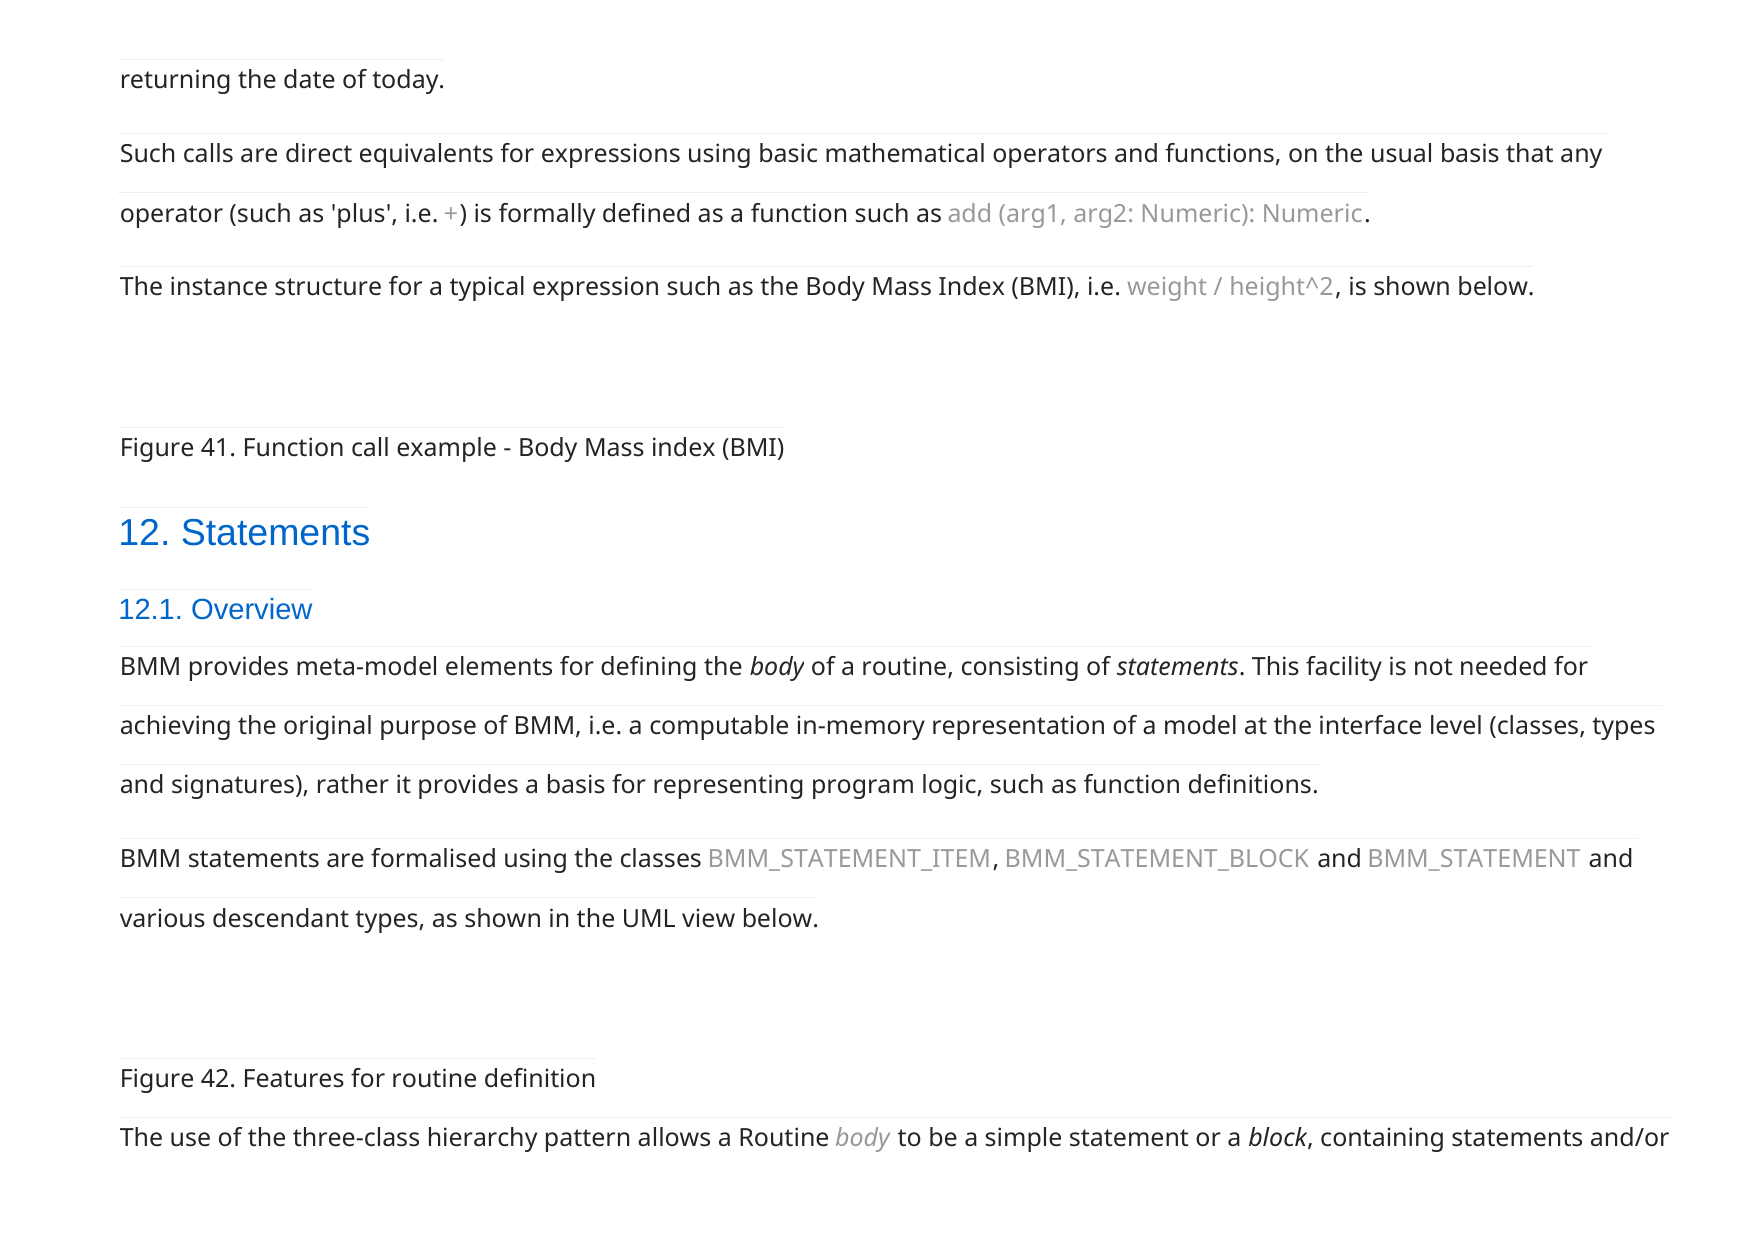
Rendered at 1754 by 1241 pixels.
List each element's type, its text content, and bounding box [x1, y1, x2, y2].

text Figure 42. Features for routine definition [118, 1058, 1695, 1095]
text The instance structure for a typical expression such as the Body Mass Index (BMI), i.e. weight / height^2, is shown below. [118, 266, 1695, 303]
subtitle 12. Statements [118, 507, 1695, 553]
text An example of a Function Call is calculateAge ('1982-03-22', '2019-06-01'), which calculates a person’s age from his date of birth and a given date. In normal programming languages, any of the parameters may be any referenceable value-returning entity, i.e. any in-scope variable, other function call, or a valid operator expression, e.g. calculateAge ('1982-03-22', today()), where today() is a function returning the date of today. [118, 59, 1695, 96]
text The use of the three-class hierarchy pattern allows a Routine body to be a simple statement or a block, containing statements and/or more blocks. The class BMM_STATEMENT is abstract, allowing specific statement meta-models to be developed whose 'statement' meta-types inherit from this class. A number of common types are included by default, and are described below. [118, 1117, 1695, 1154]
text BMM statements are formalised using the classes BMM_STATEMENT_ITEM, BMM_STATEMENT_BLOCK and BMM_STATEMENT and various descendant types, as shown in the UML view below. [118, 838, 1695, 934]
subtitle 12.1. Overview [118, 589, 1695, 626]
text Such calls are direct equivalents for expressions using basic mathematical operators and functions, on the usual basis that any operator (such as 'plus', i.e. +) is formally defined as a function such as add (arg1, arg2: Numeric): Numeric. [118, 133, 1695, 229]
text Figure 41. Function call example - Body Mass index (BMI) [118, 427, 1695, 464]
text BMM provides meta-model elements for defining the body of a routine, consisting of statements. This facility is not needed for achieving the original purpose of BMM, i.e. a computable in-memory representation of a model at the interface level (classes, types and signatures), rather it provides a basis for representing program logic, such as function definitions. [118, 646, 1695, 801]
